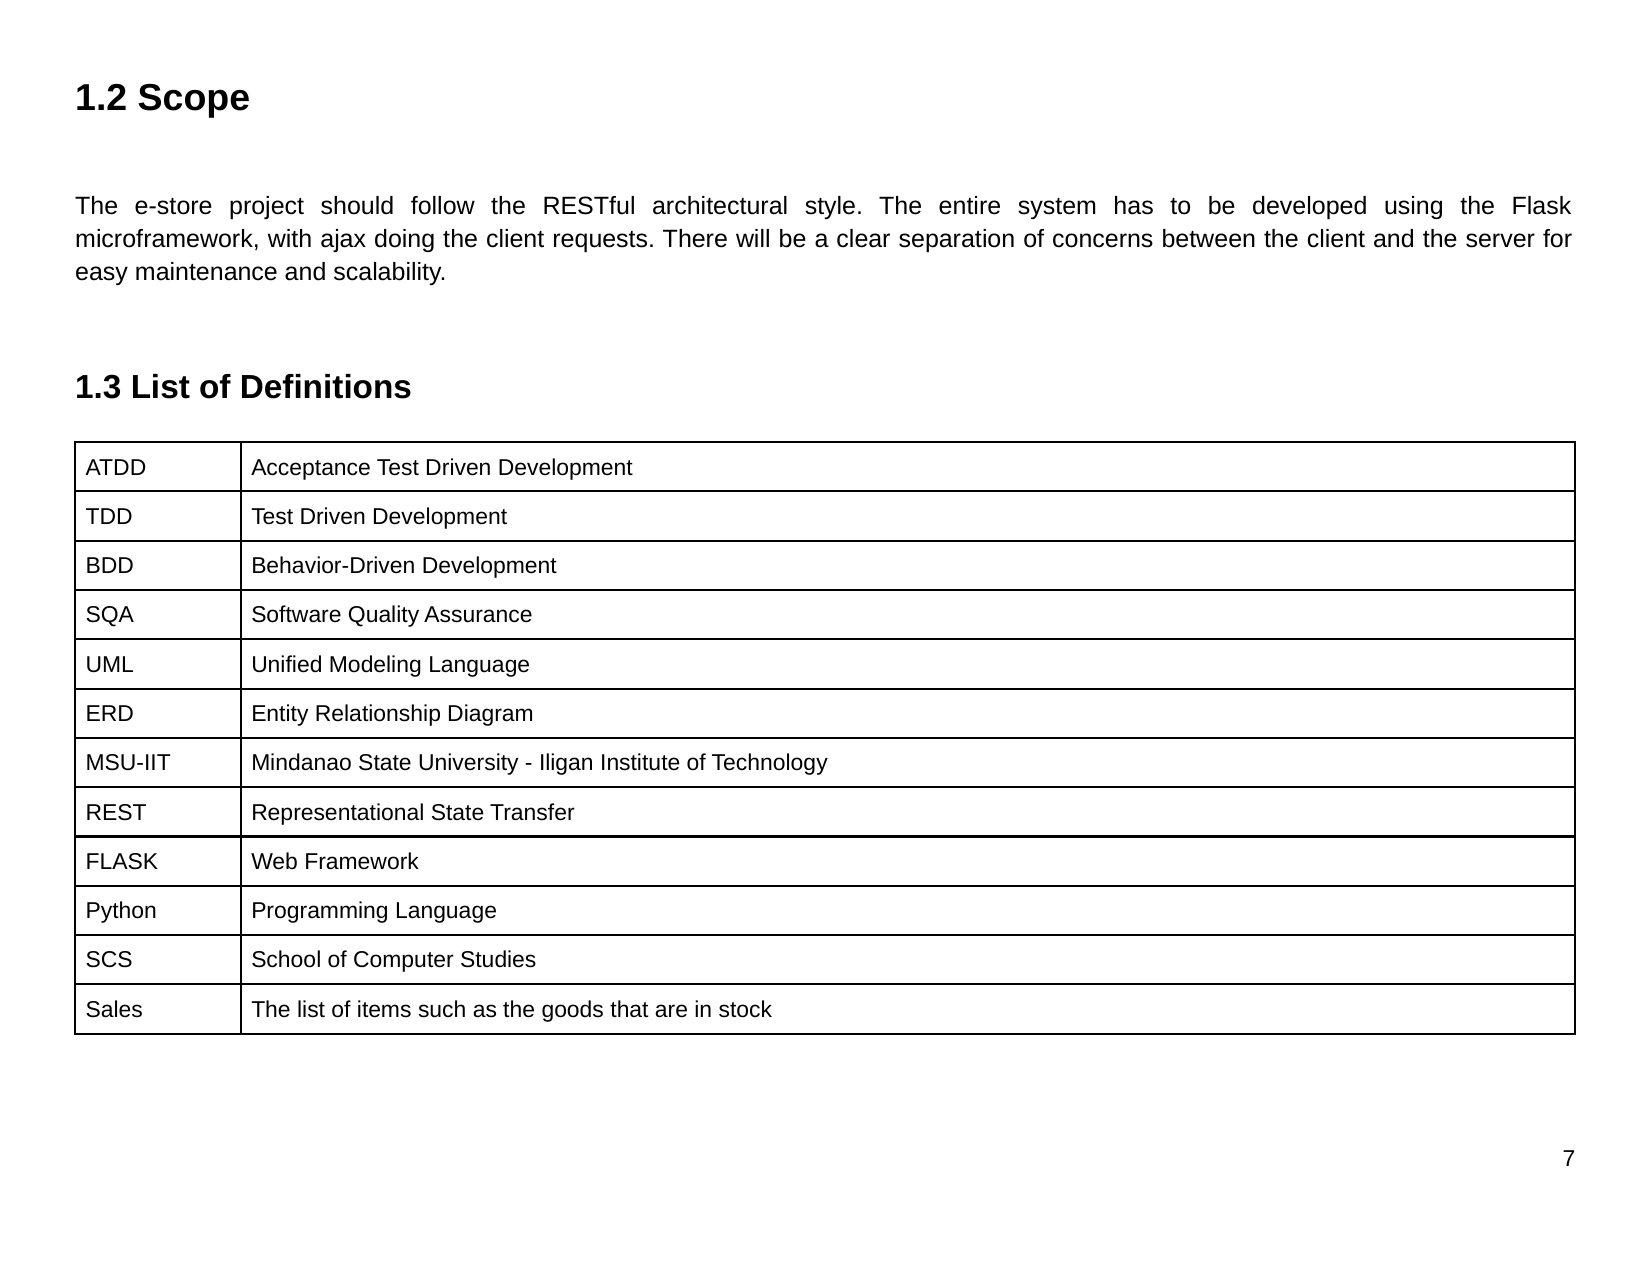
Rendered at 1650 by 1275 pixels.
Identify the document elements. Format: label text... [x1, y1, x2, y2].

table_cell UML [76, 640, 240, 687]
table_cell FLASK [76, 838, 240, 884]
table_cell Unified Modeling Language [242, 640, 1574, 687]
table_cell Programming Language [242, 887, 1574, 934]
table_cell The list of items such as the goods that are in stock [242, 985, 1574, 1032]
table_cell ERD [76, 690, 240, 737]
table_header Acceptance Test Driven Development [242, 443, 1574, 490]
table_cell SQA [76, 591, 240, 638]
table_cell SCS [76, 936, 240, 983]
text 1.3 List of Definitions [75, 367, 1575, 405]
table_cell MSU-IIT [76, 739, 240, 786]
table_cell Representational State Transfer [242, 788, 1574, 835]
table_cell BDD [76, 542, 240, 589]
table_cell Entity Relationship Diagram [242, 690, 1574, 737]
text 1.2 Scope [75, 75, 1575, 118]
table_cell Test Driven Development [242, 492, 1574, 540]
table_cell Behavior-Driven Development [242, 542, 1574, 589]
table_cell Web Framework [242, 838, 1574, 884]
table_cell Sales [76, 985, 240, 1032]
table_cell TDD [76, 492, 240, 540]
table_header ATDD [76, 443, 240, 490]
table_cell Mindanao State University - Iligan Institute of Technology [242, 739, 1574, 786]
table_cell School of Computer Studies [242, 936, 1574, 983]
table_cell REST [76, 788, 240, 835]
text The e-store project should follow the RESTful architectural style. The entire system has to be developed using the Flask microframework, with ajax doing the client requests. There will be a clear separation of concerns between the client and the server for easy maintenance and scalability. [75, 191, 1575, 285]
table_cell Software Quality Assurance [242, 591, 1574, 638]
table_cell Python [76, 887, 240, 934]
